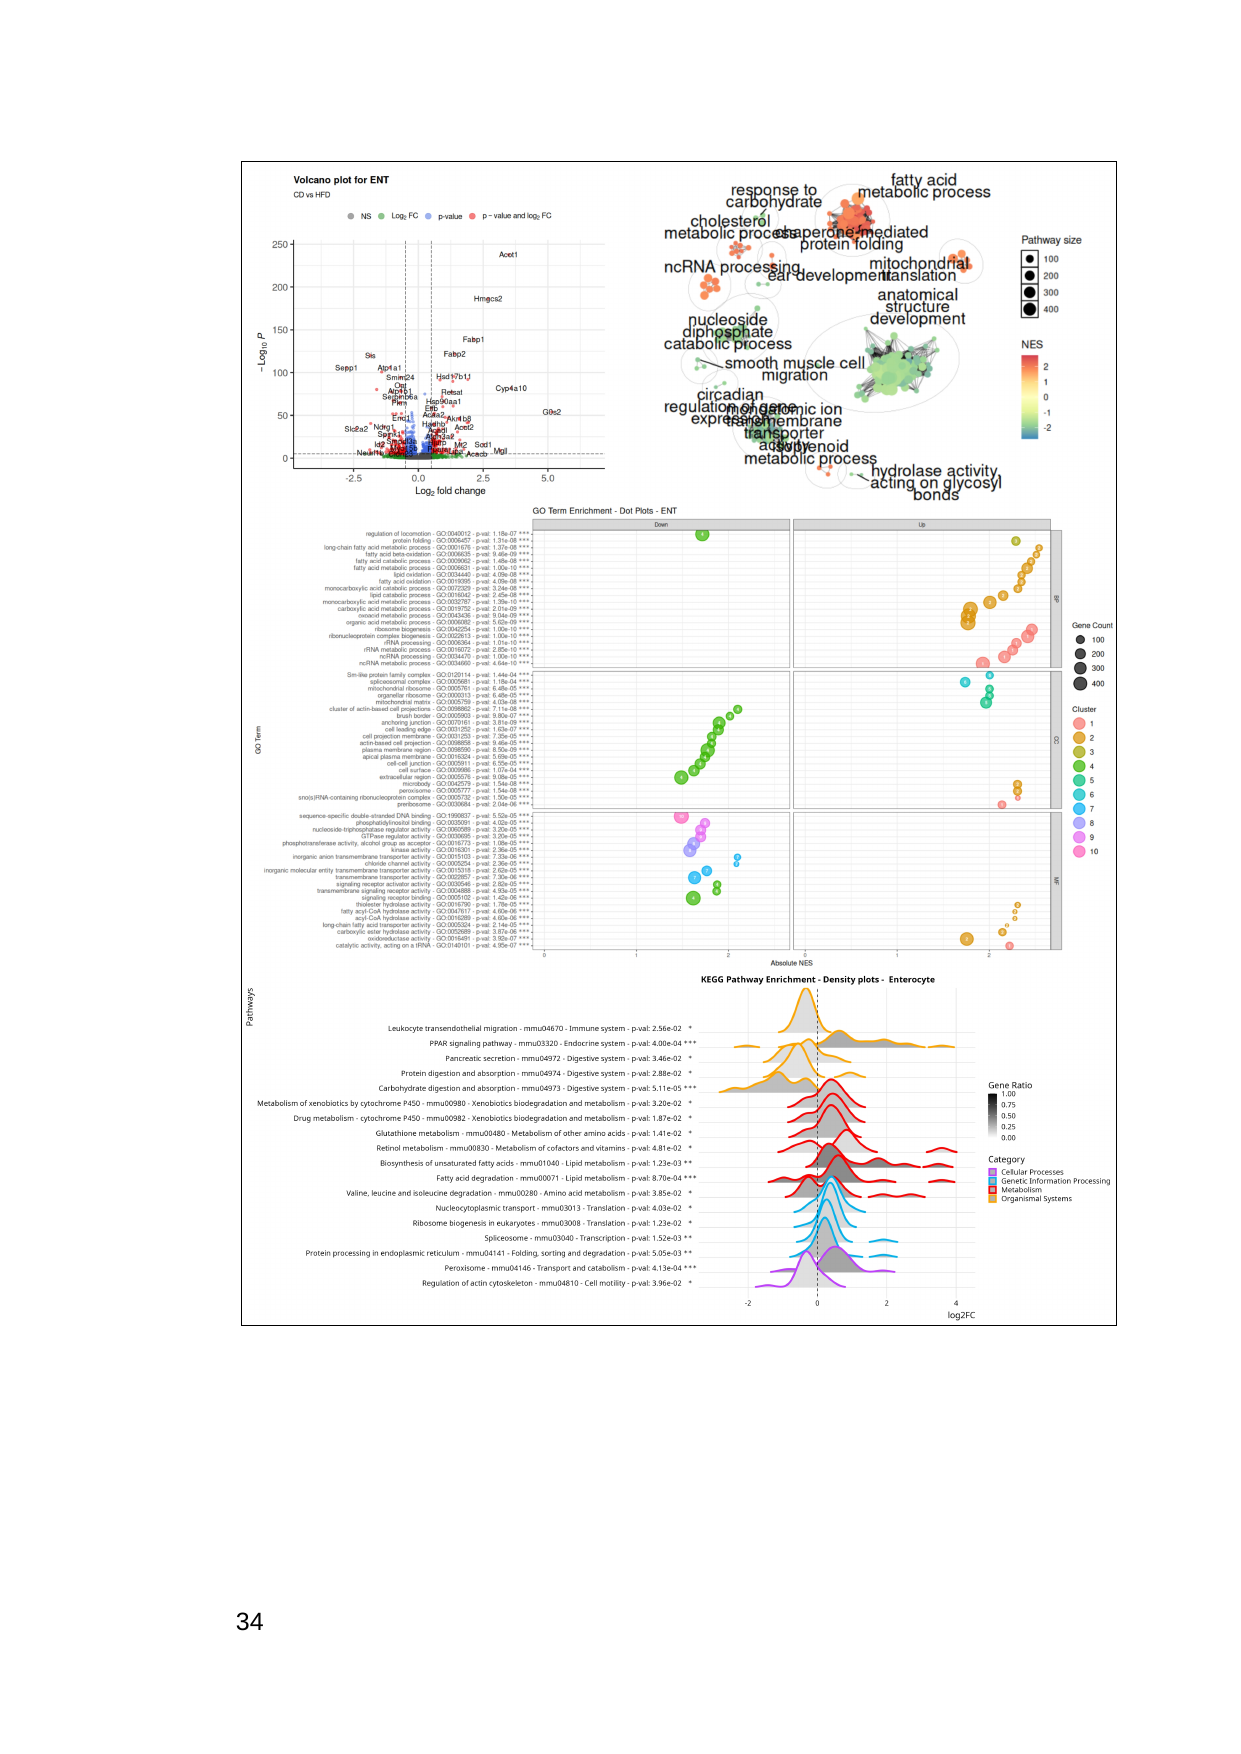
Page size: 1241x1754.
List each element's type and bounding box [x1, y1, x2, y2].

picture [244, 164, 1114, 1323]
